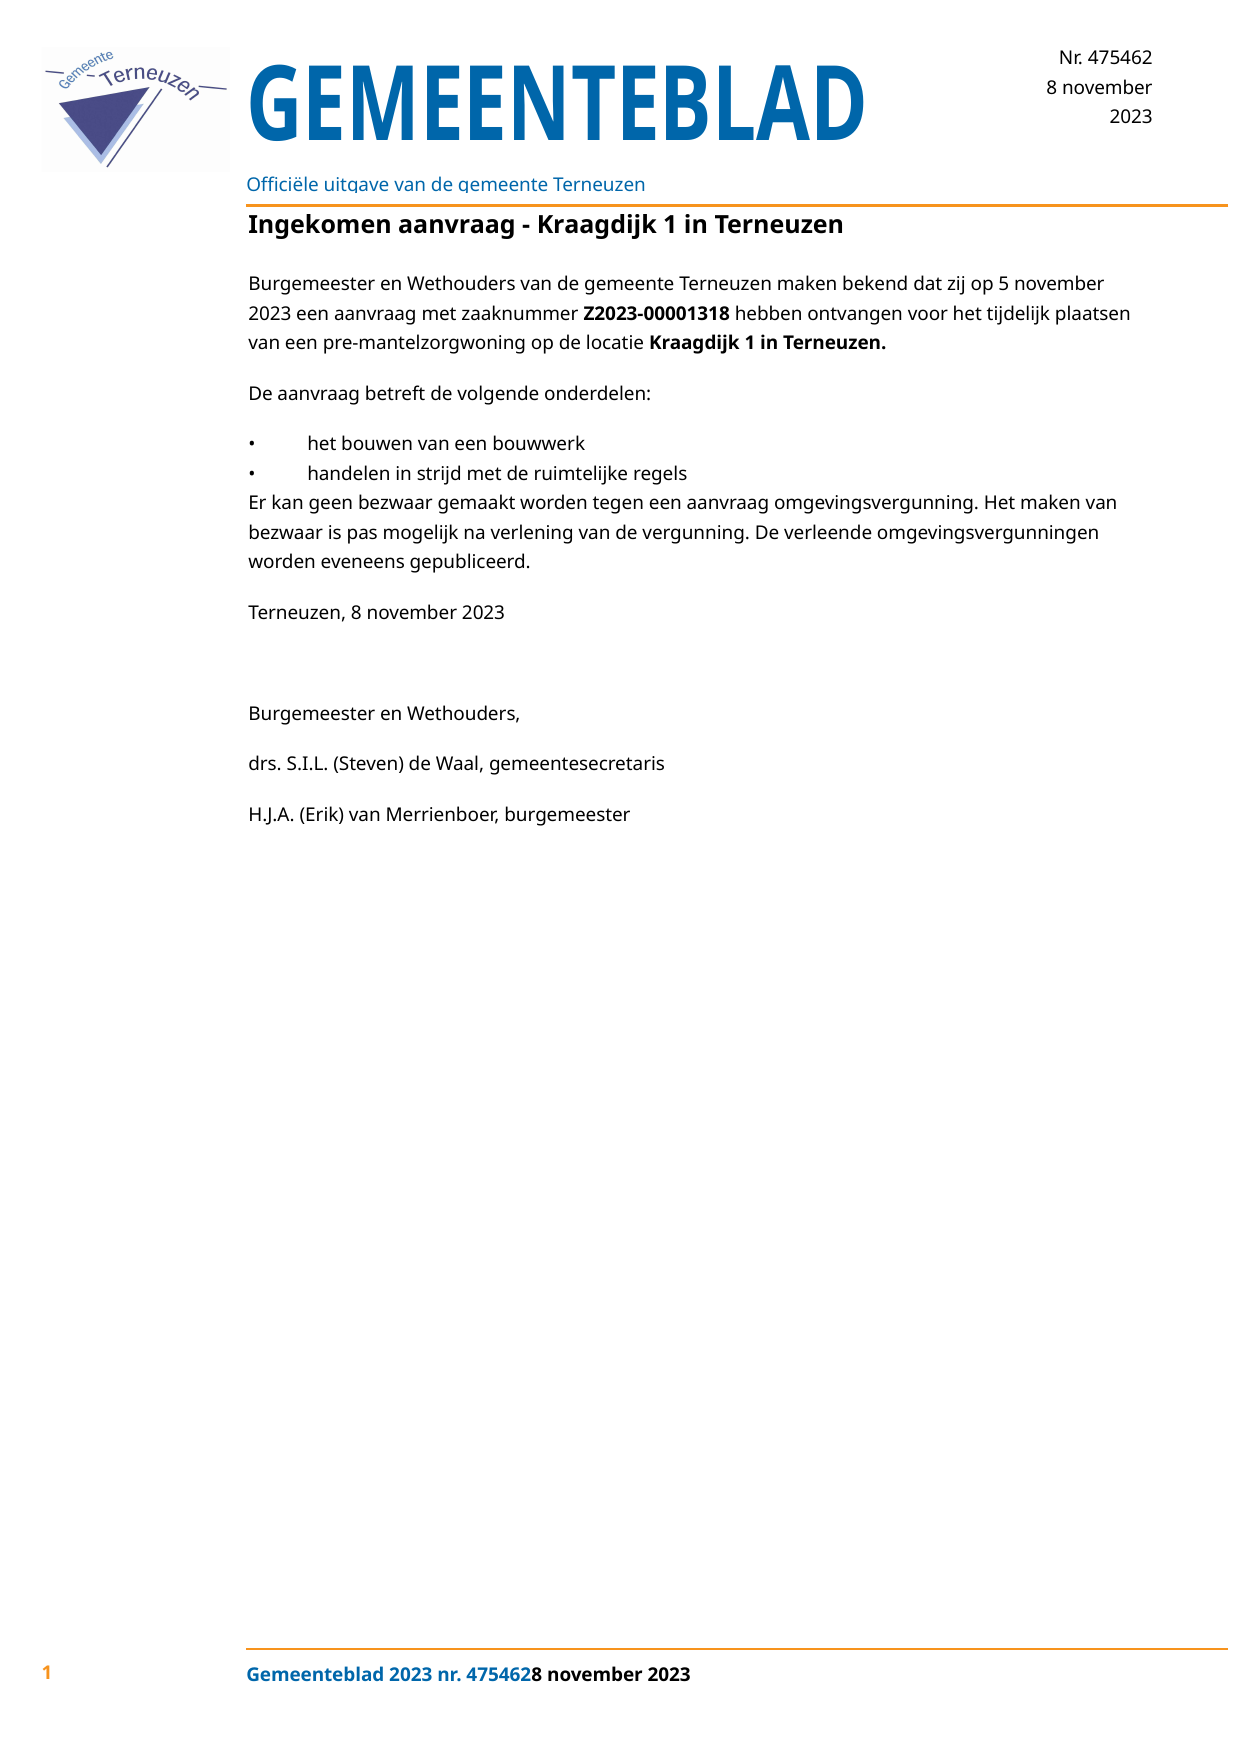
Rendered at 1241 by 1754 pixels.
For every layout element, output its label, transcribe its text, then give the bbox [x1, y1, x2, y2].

text Burgemeester en Wethouders van de gemeente Terneuzen maken bekend dat zij op 5 november 2023 een aanvraag met zaaknummer Z2023-00001318 hebben ontvangen voor het tijdelijk plaatsen van een pre-mantelzorgwoning op de locatie Kraagdijk 1 in Terneuzen. [248, 270, 1152, 355]
text Burgemeester en Wethouders, [248, 700, 1152, 726]
picture [41, 47, 231, 172]
text drs. S.I.L. (Steven) de Waal, gemeentesecretaris [248, 750, 1152, 776]
text Ingekomen aanvraag - Kraagdijk 1 in Terneuzen [248, 207, 1152, 241]
text Terneuzen, 8 november 2023 [248, 599, 1152, 625]
list het bouwen van een bouwwerk [248, 430, 1152, 456]
list handelen in strijd met de ruimtelijke regels [248, 460, 1152, 486]
text Er kan geen bezwaar gemaakt worden tegen een aanvraag omgevingsvergunning. Het maken van bezwaar is pas mogelijk na verlening van de vergunning. De verleende omgevingsvergunningen worden eveneens gepubliceerd. [248, 489, 1152, 574]
text H.J.A. (Erik) van Merrienboer, burgemeester [248, 801, 1152, 826]
text De aanvraag betreft de volgende onderdelen: [248, 380, 1152, 406]
